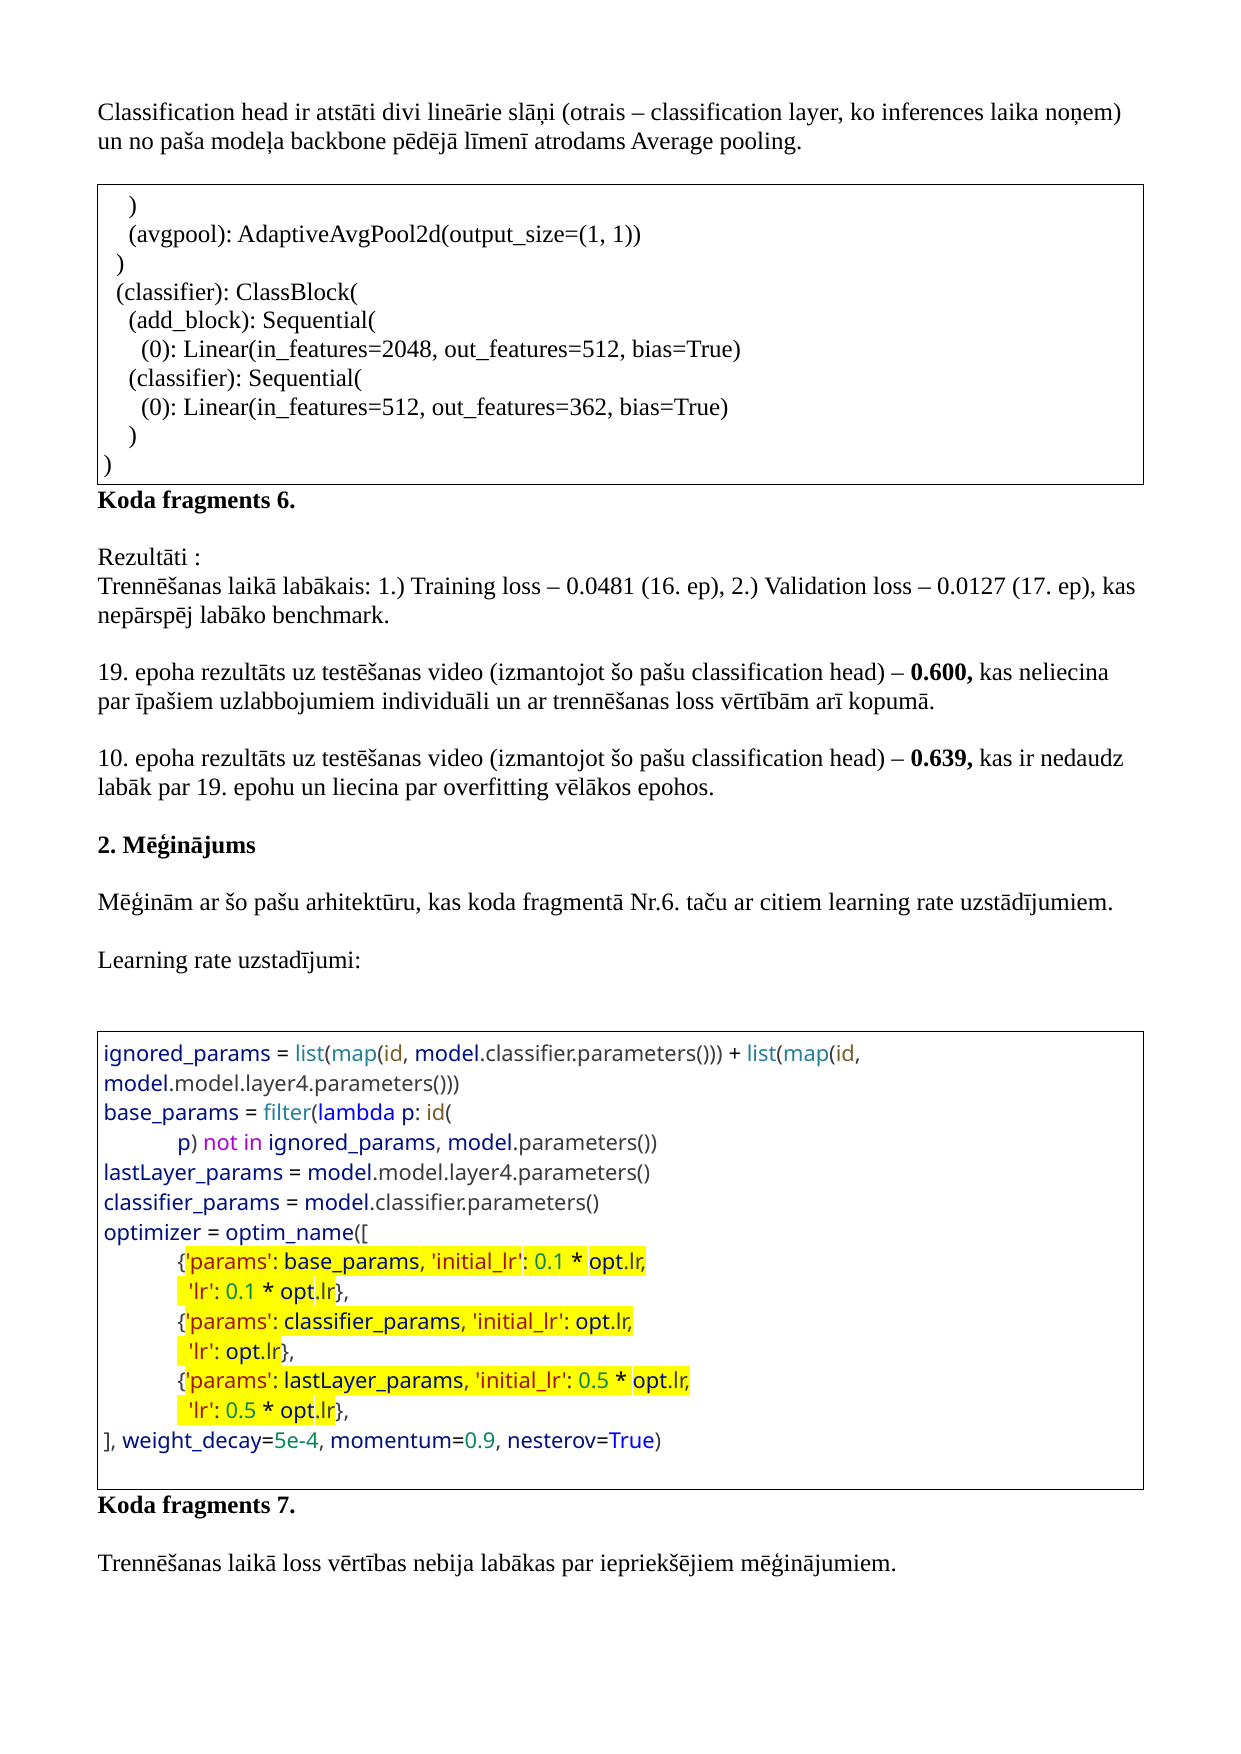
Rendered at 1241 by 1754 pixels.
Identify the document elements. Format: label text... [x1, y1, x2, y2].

text 19. epoha rezultāts uz testēšanas video (izmantojot šo pašu classification head) – 0.600, kas neliecina par īpašiem uzlabbojumiem individuāli un ar trennēšanas loss vērtībām arī kopumā. [97, 657, 1143, 715]
text 2. Mēģinājums [97, 830, 1143, 858]
text Koda fragments 7. [97, 1490, 1143, 1519]
text Koda fragments 6. [97, 485, 1143, 513]
text Rezultāti : [97, 542, 1143, 571]
table_header ) (avgpool): AdaptiveAvgPool2d(output_size=(1, 1)) ) (classifier): ClassBlock( (add_block): Sequential( (0): Linear(in_features=2048, out_features=512, bias=True) (classifier): Sequential( (0): Linear(in_features=512, out_features=362, bias=True) ) ) [98, 185, 1143, 484]
table_header ignored_params = list(map(id, model.classifier.parameters())) + list(map(id, model.model.layer4.parameters())) base_params = filter(lambda p: id( p) not in ignored_params, model.parameters()) lastLayer_params = model.model.layer4.parameters() classifier_params = model.classifier.parameters() optimizer = optim_name([ {'params': base_params, 'initial_lr': 0.1 * opt.lr, 'lr': 0.1 * opt.lr}, {'params': classifier_params, 'initial_lr': opt.lr, 'lr': opt.lr}, {'params': lastLayer_params, 'initial_lr': 0.5 * opt.lr, 'lr': 0.5 * opt.lr}, ], weight_decay=5e-4, momentum=0.9, nesterov=True) [98, 1032, 1143, 1489]
text Classification head ir atstāti divi lineārie slāņi (otrais – classification layer, ko inferences laika noņem) un no paša modeļa backbone pēdējā līmenī atrodams Average pooling. [97, 97, 1143, 155]
text 10. epoha rezultāts uz testēšanas video (izmantojot šo pašu classification head) – 0.639, kas ir nedaudz labāk par 19. epohu un liecina par overfitting vēlākos epohos. [97, 743, 1143, 801]
text Trennēšanas laikā labākais: 1.) Training loss – 0.0481 (16. ep), 2.) Validation loss – 0.0127 (17. ep), kas nepārspēj labāko benchmark. [97, 571, 1143, 628]
text Trennēšanas laikā loss vērtības nebija labākas par iepriekšējiem mēģinājumiem. [97, 1548, 1143, 1577]
text Learning rate uzstadījumi: [97, 945, 1143, 973]
text Mēģinām ar šo pašu arhitektūru, kas koda fragmentā Nr.6. taču ar citiem learning rate uzstādījumiem. [97, 887, 1143, 916]
